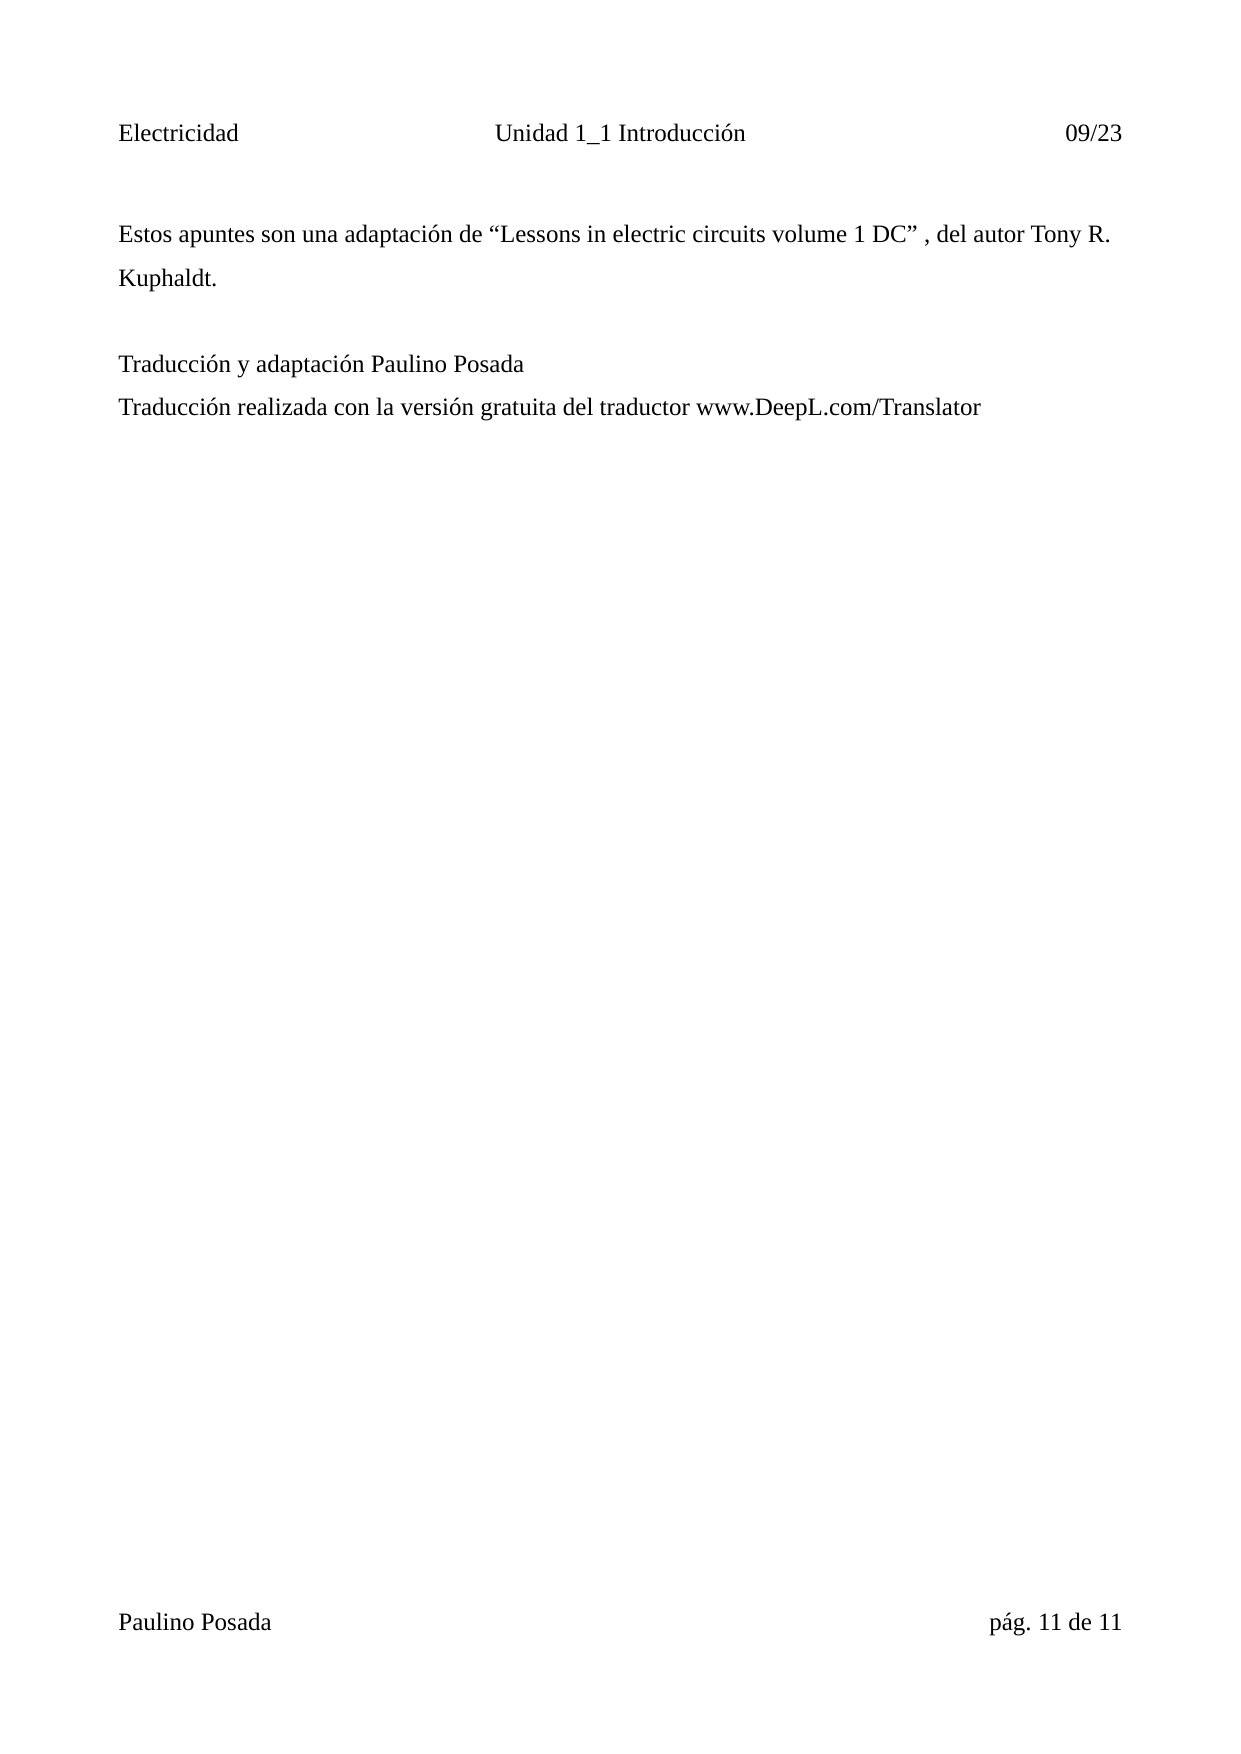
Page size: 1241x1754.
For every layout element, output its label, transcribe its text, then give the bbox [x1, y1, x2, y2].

text Traducción realizada con la versión gratuita del traductor www.DeepL.com/Translator [118, 392, 1122, 421]
text Traducción y adaptación Paulino Posada [118, 349, 1122, 378]
text Estos apuntes son una adaptación de “Lessons in electric circuits volume 1 DC” , del autor Tony R. Kuphaldt. [118, 219, 1122, 291]
